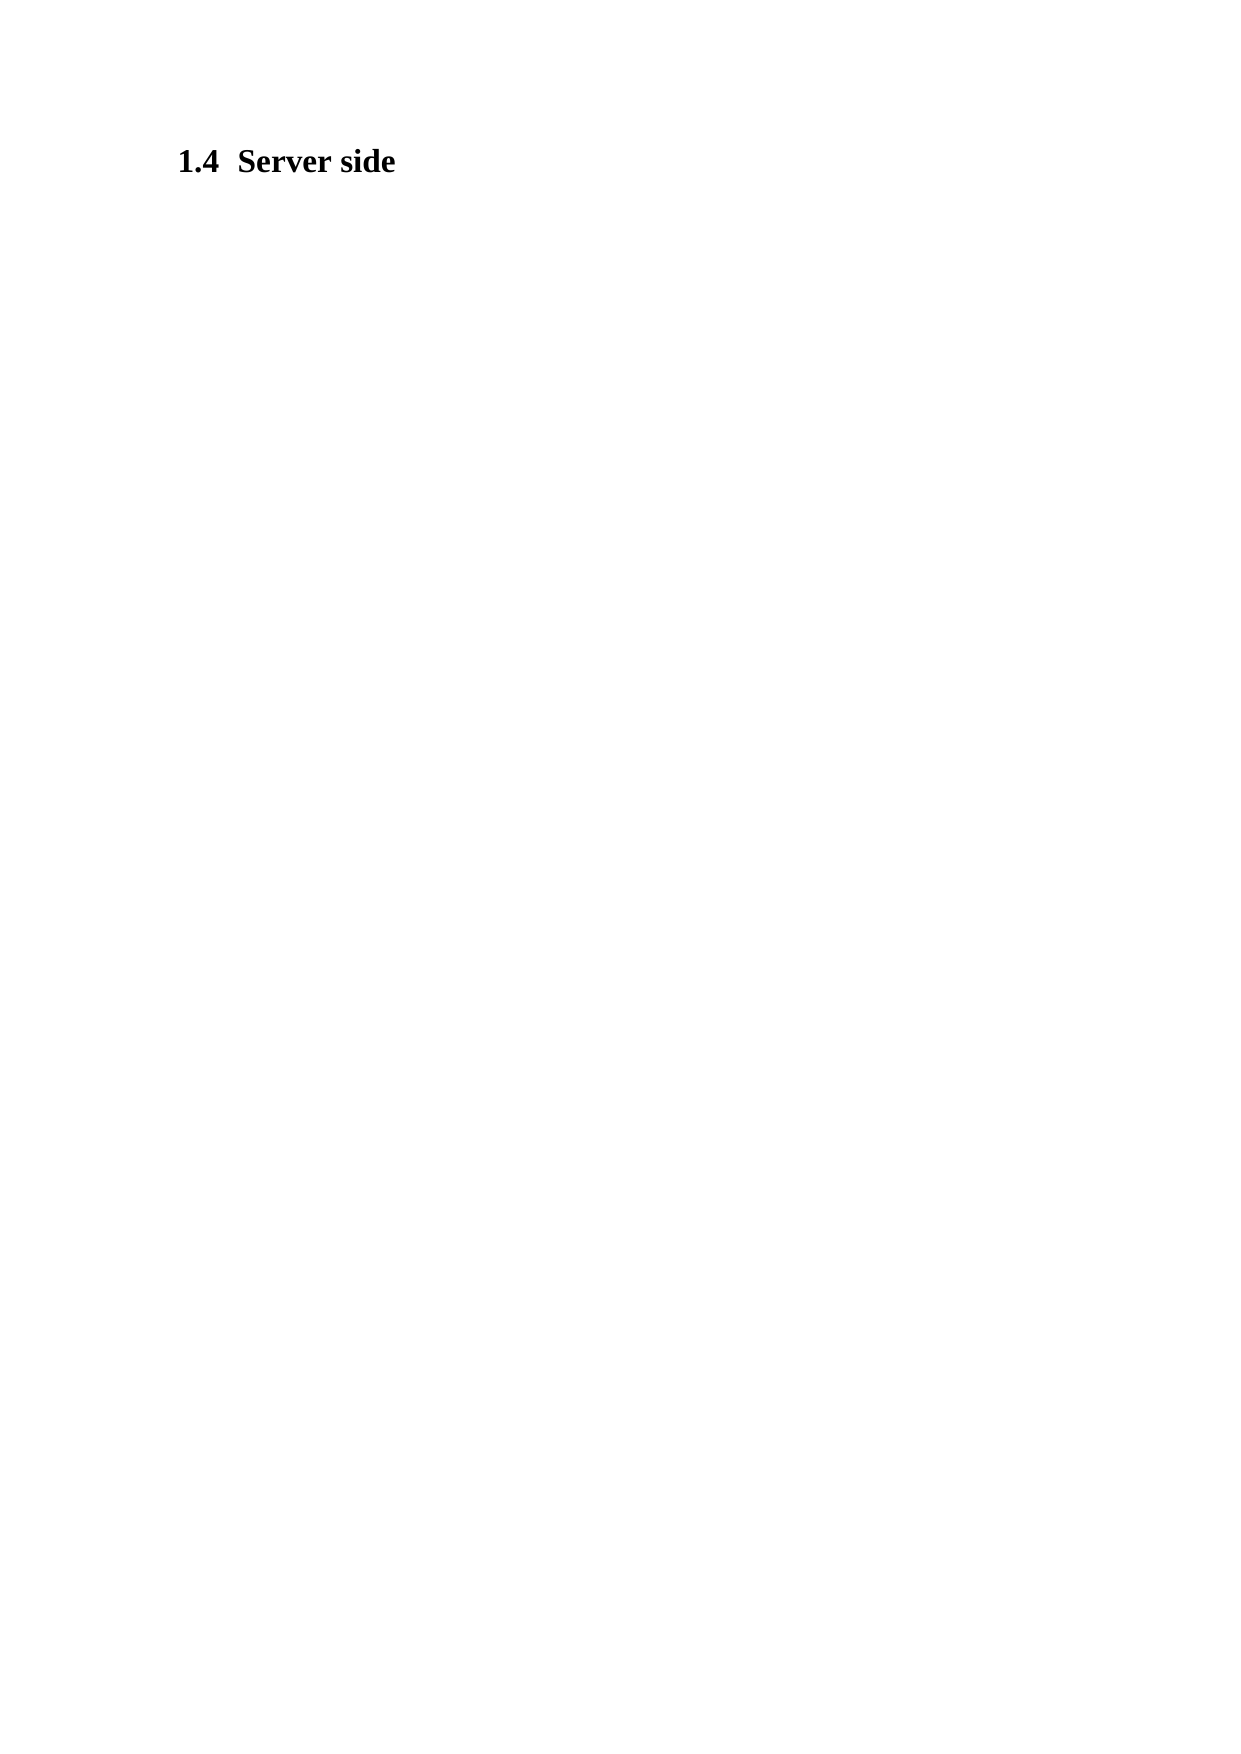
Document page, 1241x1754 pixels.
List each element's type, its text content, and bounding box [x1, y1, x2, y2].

subtitle Server side [177, 142, 1122, 180]
